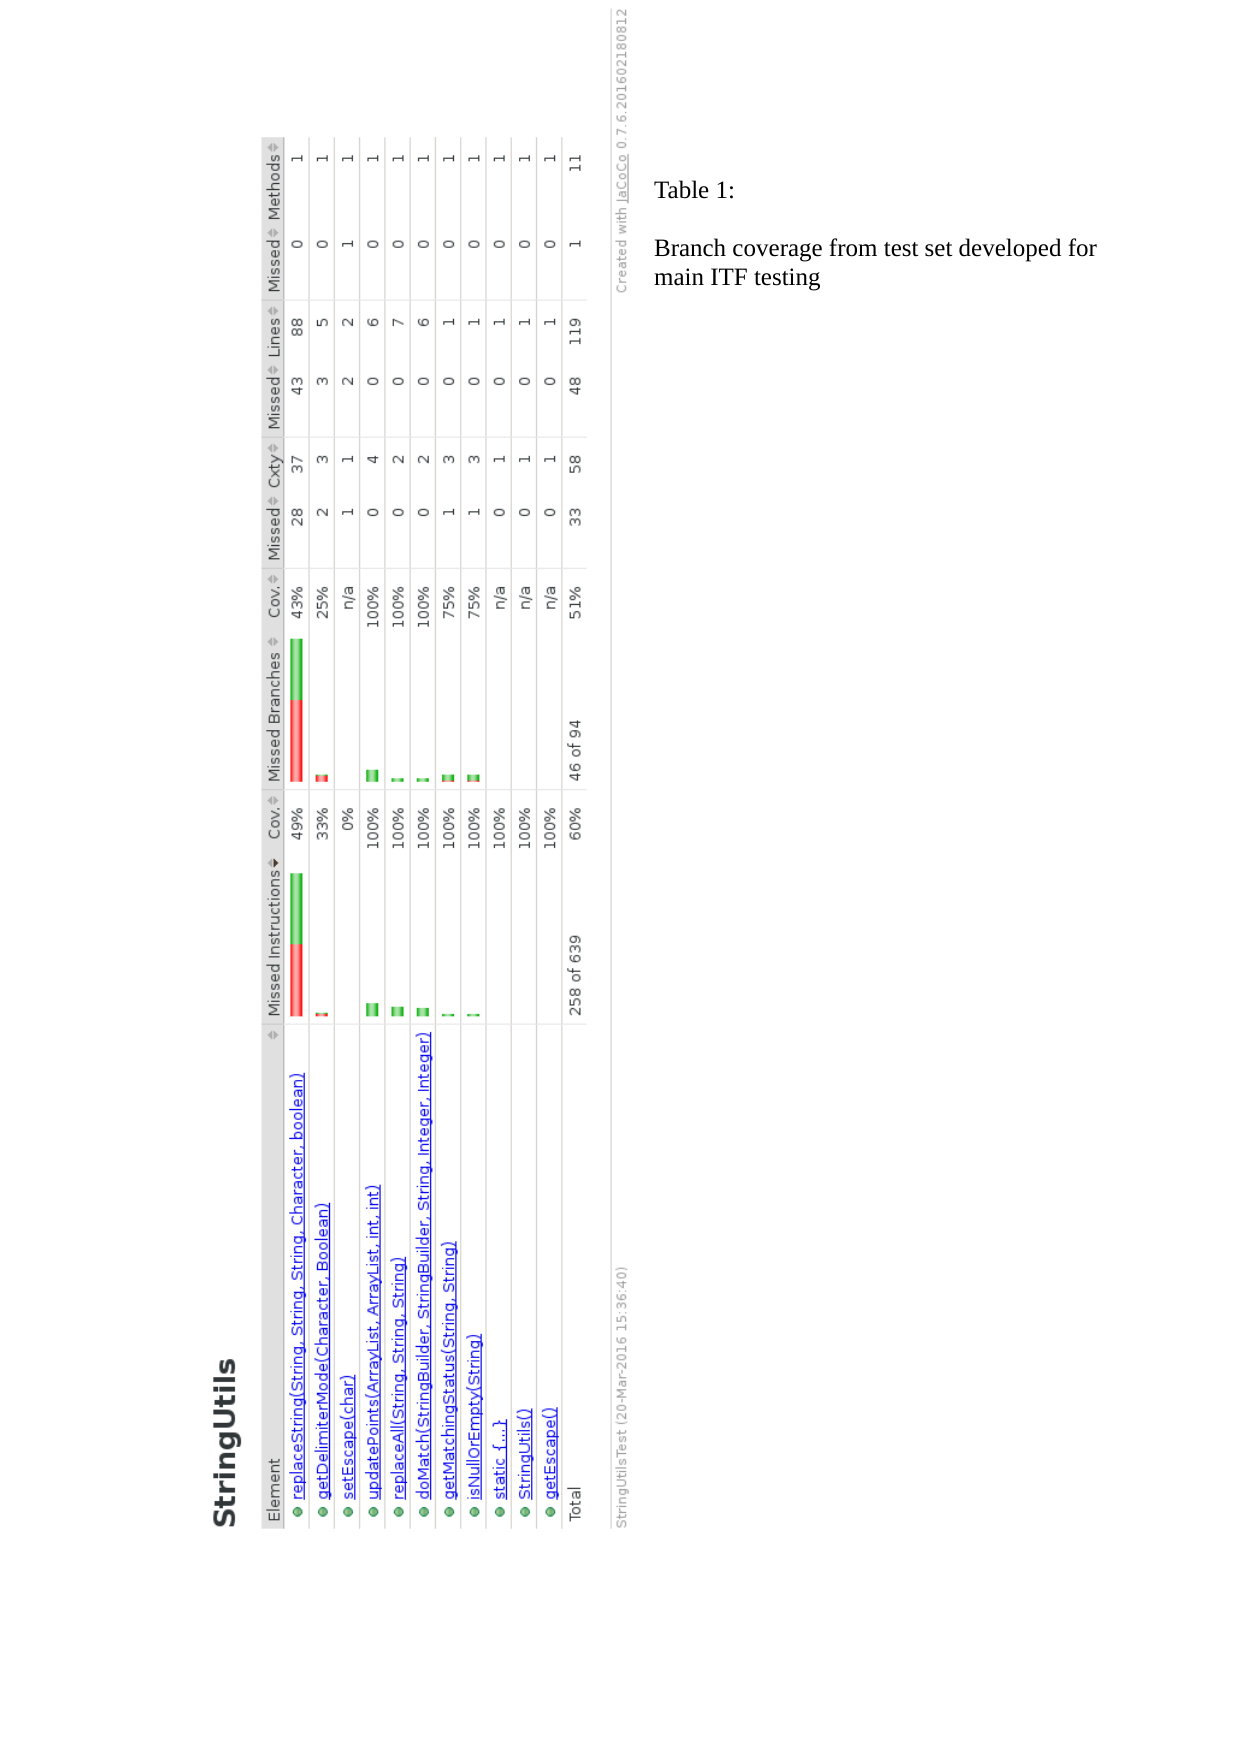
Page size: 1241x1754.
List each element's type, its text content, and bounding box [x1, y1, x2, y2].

picture [200, 0, 654, 1536]
text [118, 176, 200, 204]
text [118, 233, 200, 291]
text Table 1: [654, 176, 1122, 204]
text Branch coverage from test set developed for main ITF testing [654, 233, 1122, 291]
